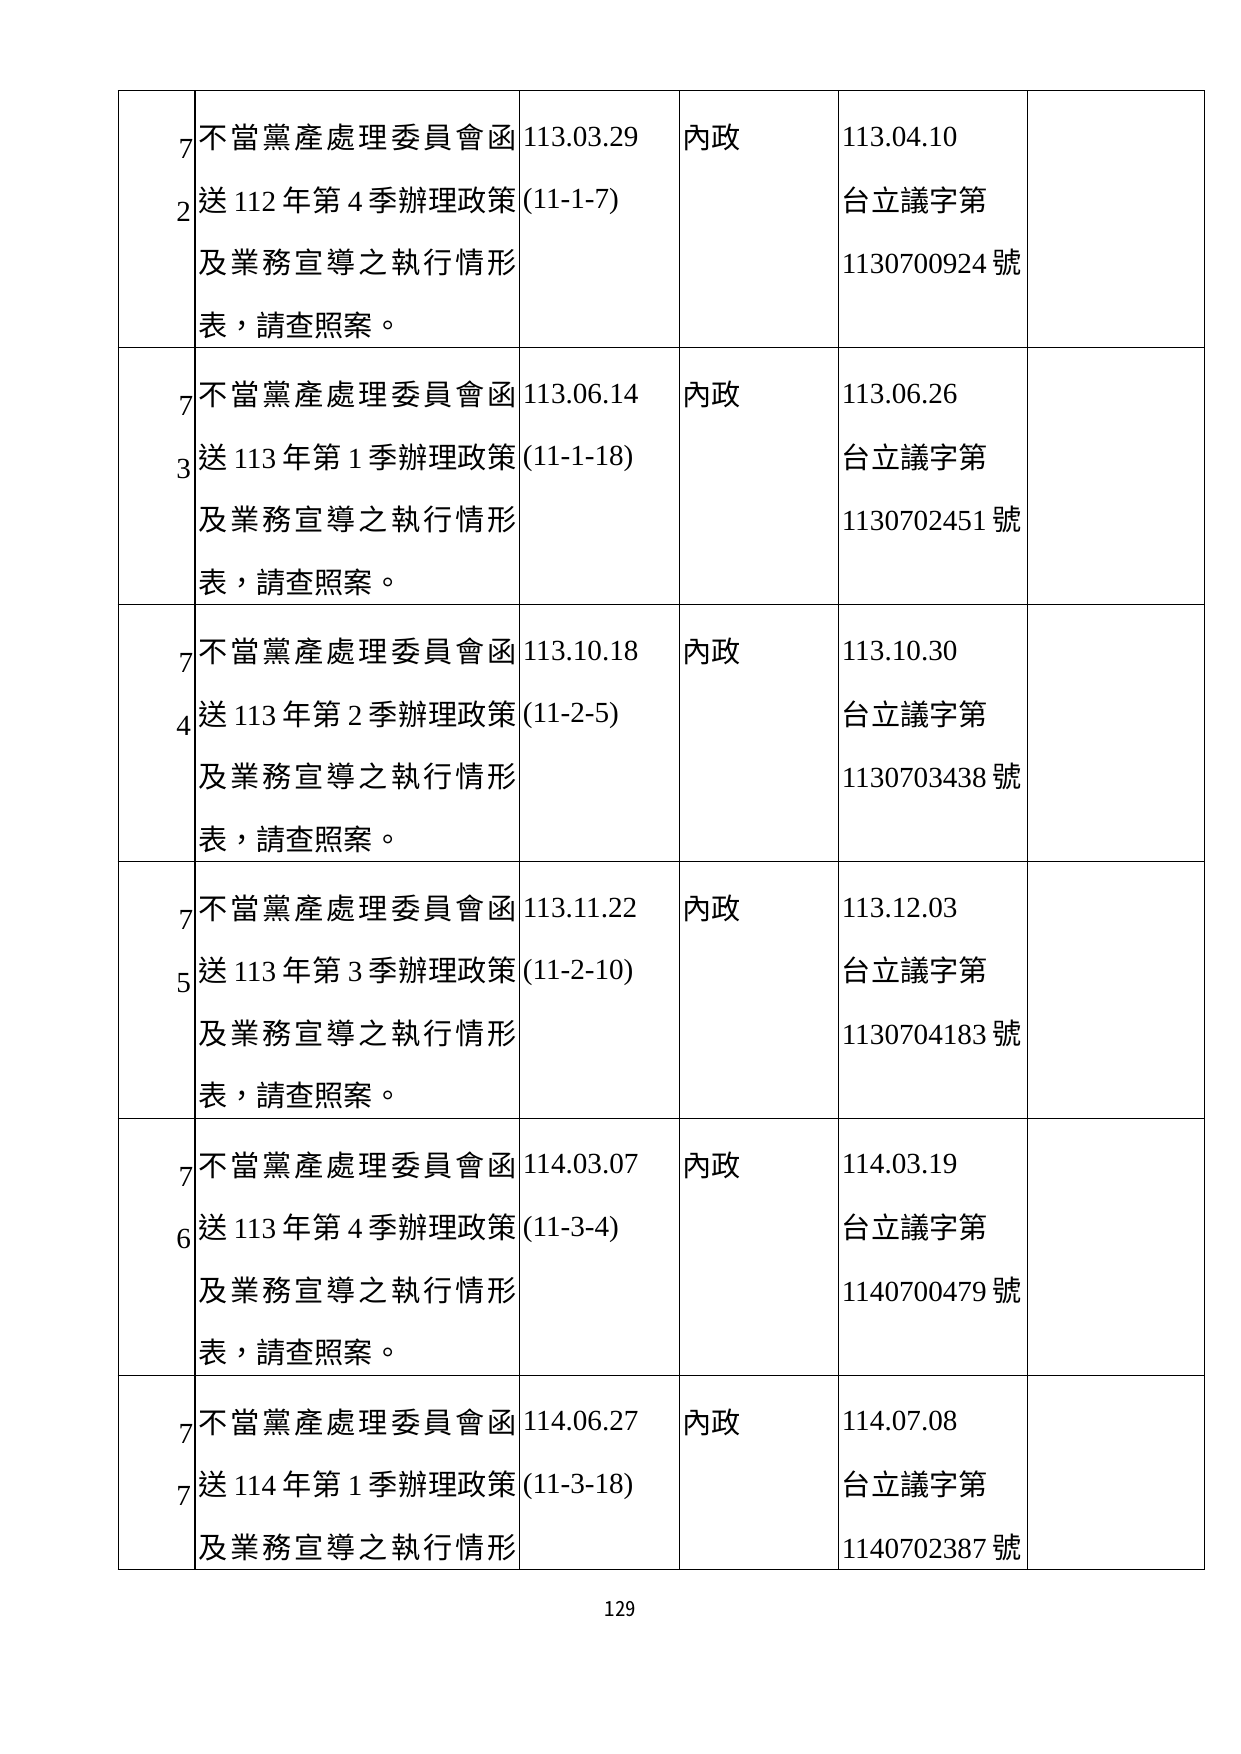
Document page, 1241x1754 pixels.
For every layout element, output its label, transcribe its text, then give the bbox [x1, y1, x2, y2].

table_cell 113.12.03 台立議字第1130704183號 [839, 862, 1027, 1118]
table_cell [119, 348, 194, 604]
table_cell 114.07.08 台立議字第1140702387號 [839, 1376, 1027, 1569]
table_cell [1028, 862, 1204, 1118]
table_cell 114.06.27 (11-3-18) [520, 1376, 679, 1569]
table_cell 113.11.22 (11-2-10) [520, 862, 679, 1118]
table_cell [119, 605, 194, 861]
table_cell 113.06.26 台立議字第1130702451號 [839, 348, 1027, 604]
table_cell 內政 [680, 348, 838, 604]
table_cell [1028, 91, 1204, 347]
table_cell [119, 1376, 194, 1569]
table_cell 113.10.18 (11-2-5) [520, 605, 679, 861]
table_cell 113.03.29 (11-1-7) [520, 91, 679, 347]
table_cell 114.03.07 (11-3-4) [520, 1119, 679, 1375]
table_cell 內政 [680, 1376, 838, 1569]
table_cell 113.10.30 台立議字第1130703438號 [839, 605, 1027, 861]
table_cell [119, 91, 194, 347]
table_cell [1028, 1376, 1204, 1569]
table_cell 不當黨產處理委員會函送113年第3季辦理政策及業務宣導之執行情形表，請查照案。 [196, 862, 519, 1118]
table_cell 內政 [680, 862, 838, 1118]
table_cell [1028, 1119, 1204, 1375]
table_cell [119, 862, 194, 1118]
table_cell [1028, 605, 1204, 861]
table_cell [1028, 348, 1204, 604]
table_cell 不當黨產處理委員會函送114年第1季辦理政策及業務宣導之執行情形 [196, 1376, 519, 1569]
table_cell 內政 [680, 1119, 838, 1375]
table_cell 內政 [680, 91, 838, 347]
table_cell 不當黨產處理委員會函送113年第4季辦理政策及業務宣導之執行情形表，請查照案。 [196, 1119, 519, 1375]
table_cell 不當黨產處理委員會函送112年第4季辦理政策及業務宣導之執行情形表，請查照案。 [196, 91, 519, 347]
table_cell 113.04.10 台立議字第1130700924號 [839, 91, 1027, 347]
table_cell [119, 1119, 194, 1375]
table_cell 不當黨產處理委員會函送113年第1季辦理政策及業務宣導之執行情形表，請查照案。 [196, 348, 519, 604]
table_cell 113.06.14 (11-1-18) [520, 348, 679, 604]
table_cell 不當黨產處理委員會函送113年第2季辦理政策及業務宣導之執行情形表，請查照案。 [196, 605, 519, 861]
table_cell 內政 [680, 605, 838, 861]
table_cell 114.03.19 台立議字第1140700479號 [839, 1119, 1027, 1375]
